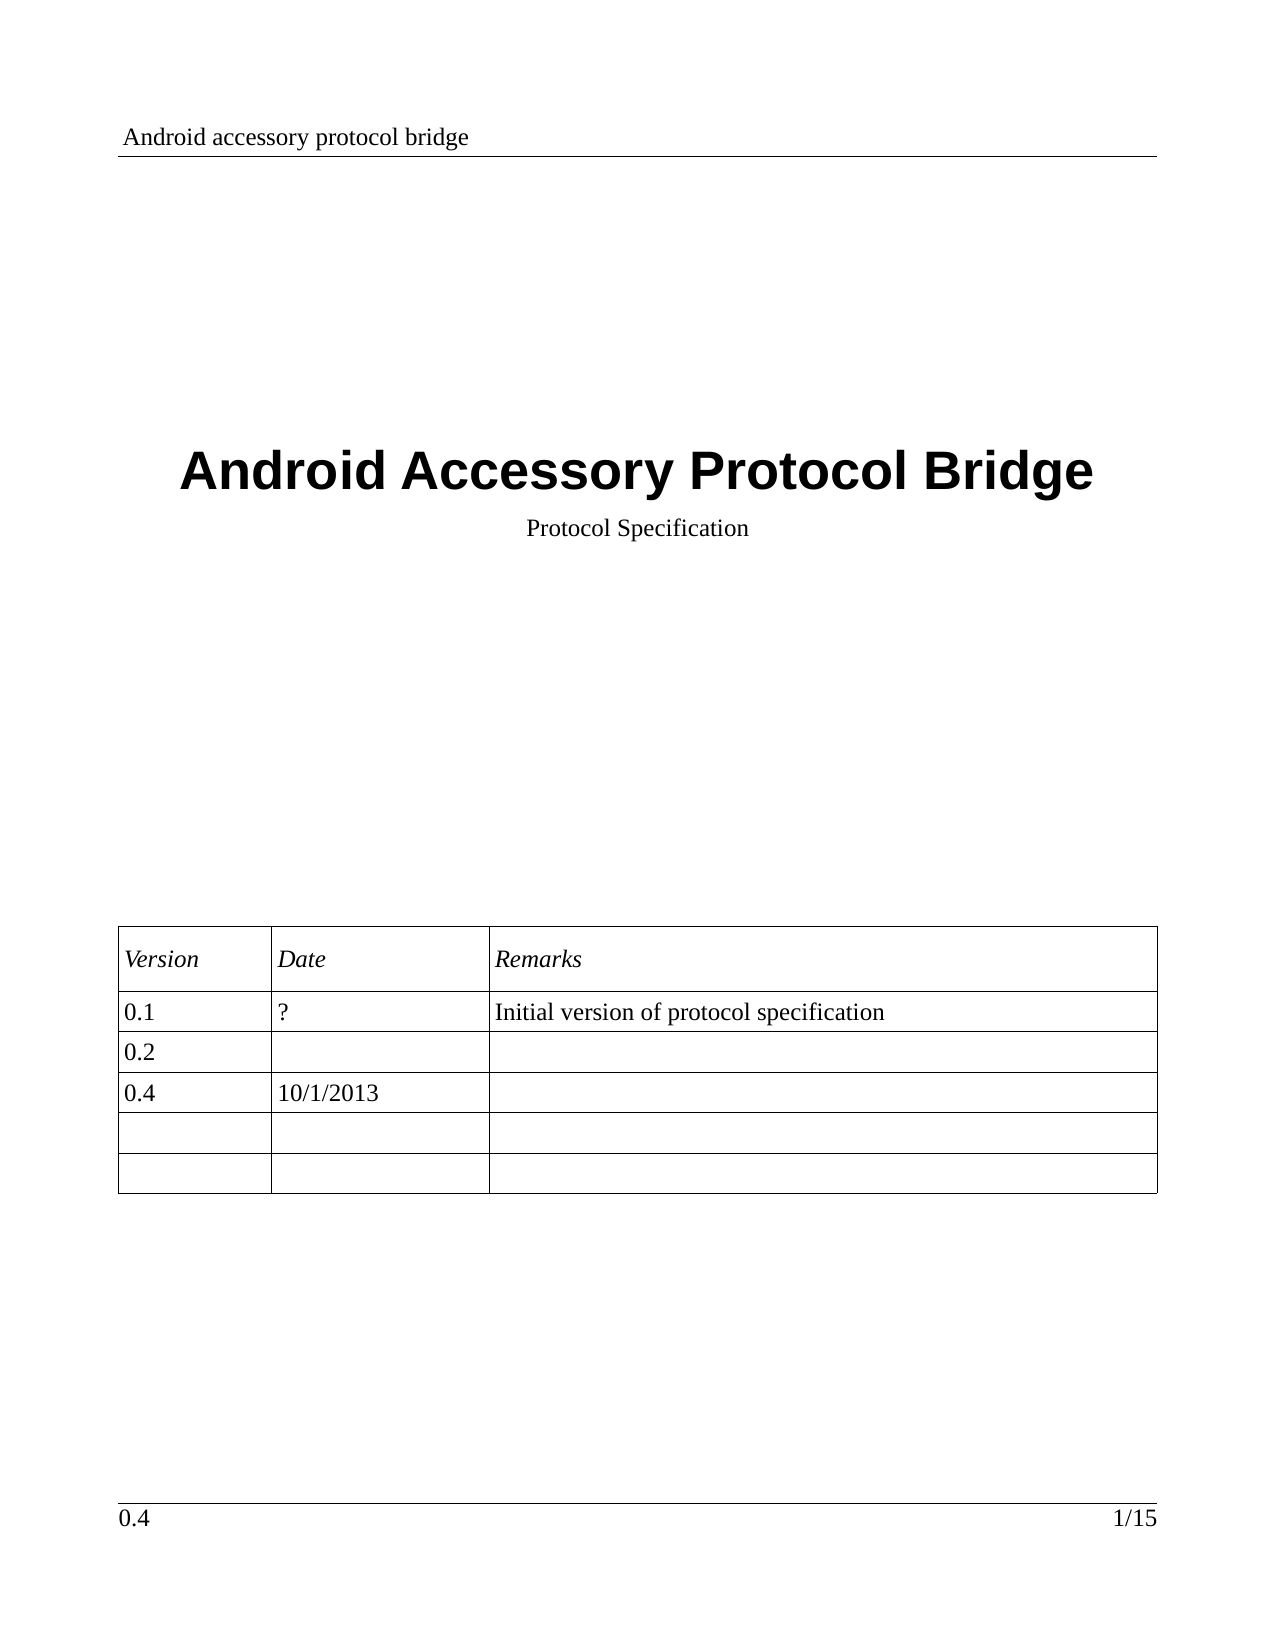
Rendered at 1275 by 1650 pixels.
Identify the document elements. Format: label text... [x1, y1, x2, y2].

table_cell [490, 1073, 1157, 1112]
table_cell Initial version of protocol specification [490, 992, 1157, 1031]
table_header Version [119, 927, 271, 991]
table_cell [490, 1113, 1157, 1152]
table_cell [119, 1113, 271, 1152]
text Protocol Specification [118, 513, 1157, 542]
table_cell [272, 1154, 489, 1193]
table_cell ? [272, 992, 489, 1031]
table_header Remarks [490, 927, 1157, 991]
table_cell 0.4 [119, 1073, 271, 1112]
table_header Date [272, 927, 489, 991]
table_cell 0.2 [119, 1032, 271, 1072]
table_cell [119, 1154, 271, 1193]
subtitle Android Accessory Protocol Bridge [118, 438, 1157, 501]
table_cell [272, 1113, 489, 1152]
table_cell [490, 1032, 1157, 1072]
table_cell 0.1 [119, 992, 271, 1031]
table_cell 10/1/2013 [272, 1073, 489, 1112]
table_cell [490, 1154, 1157, 1193]
table_cell [272, 1032, 489, 1072]
